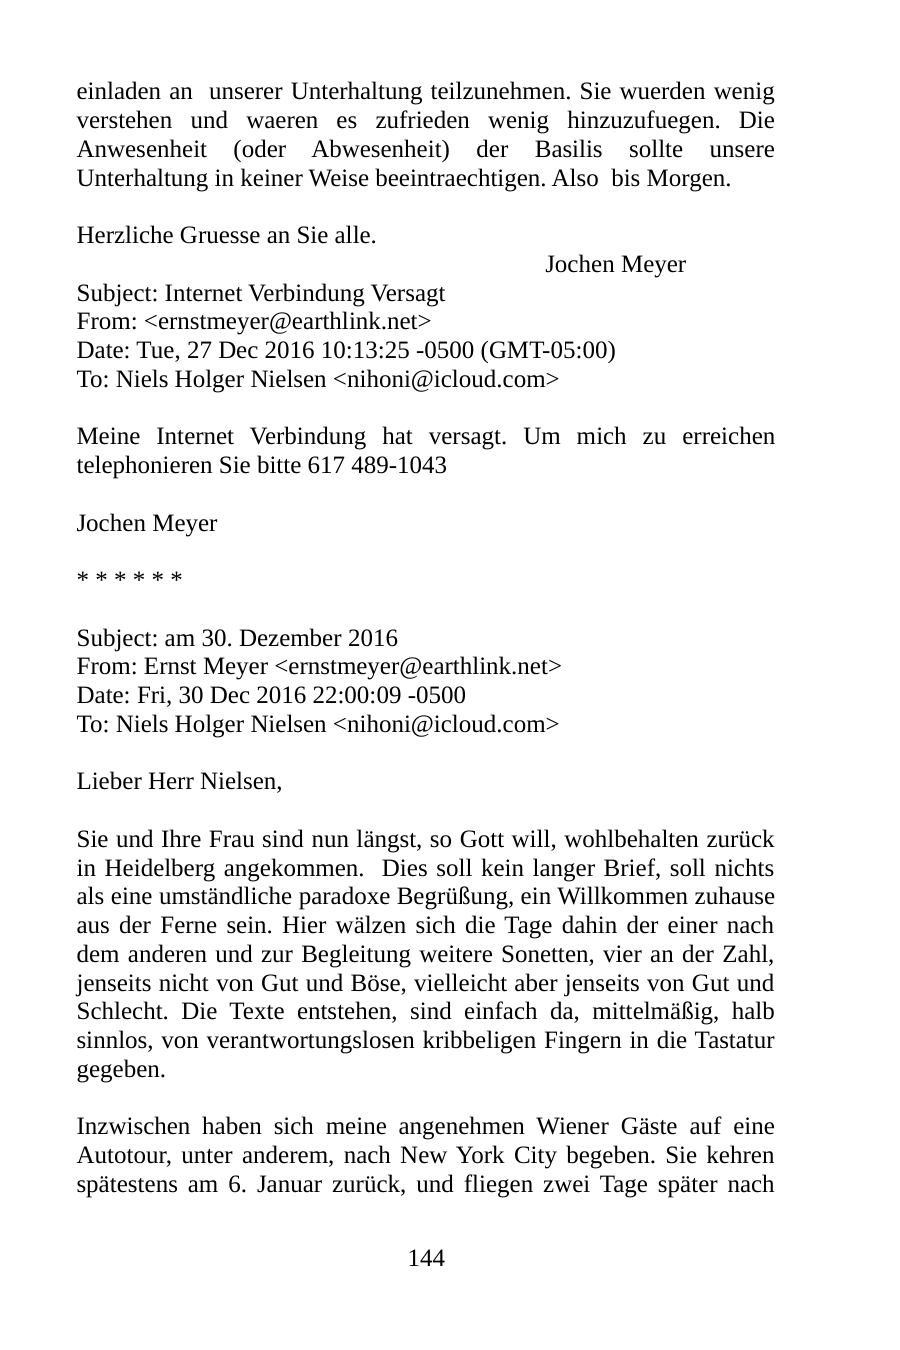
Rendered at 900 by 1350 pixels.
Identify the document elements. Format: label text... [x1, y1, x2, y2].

text Lieber Herr Nielsen, [76, 766, 776, 795]
text einladen an unserer Unterhaltung teilzunehmen. Sie wuerden wenig verstehen und waeren es zufrieden wenig hinzuzufuegen. Die Anwesenheit (oder Abwesenheit) der Basilis sollte unsere Unterhaltung in keiner Weise beeintraechtigen. Also bis Morgen. [76, 76, 776, 191]
text From: Ernst Meyer <ernstmeyer@earthlink.net> [76, 651, 776, 680]
text From: <ernstmeyer@earthlink.net> [76, 306, 776, 335]
text Herzliche Gruesse an Sie alle. [76, 220, 776, 249]
text To: Niels Holger Nielsen <nihoni@icloud.com> [76, 709, 776, 738]
text Jochen Meyer [76, 508, 776, 536]
text Sie und Ihre Frau sind nun längst, so Gott will, wohlbehalten zurück in Heidelberg angekommen. Dies soll kein langer Brief, soll nichts als eine umständliche paradoxe Begrüßung, ein Willkommen zuhause aus der Ferne sein. Hier wälzen sich die Tage dahin der einer nach dem anderen und zur Begleitung weitere Sonetten, vier an der Zahl, jenseits nicht von Gut und Böse, vielleicht aber jenseits von Gut und Schlecht. Die Texte entstehen, sind einfach da, mittelmäßig, halb sinnlos, von verantwortungslosen kribbeligen Fingern in die Tastatur gegeben. [76, 824, 776, 1083]
text Date: Fri, 30 Dec 2016 22:00:09 -0500 [76, 680, 776, 709]
text Inzwischen haben sich meine angenehmen Wiener Gäste auf eine Autotour, unter anderem, nach New York City begeben. Sie kehren spätestens am 6. Januar zurück, und fliegen zwei Tage später nach [76, 1111, 776, 1198]
text Jochen Meyer [76, 249, 776, 278]
text Meine Internet Verbindung hat versagt. Um mich zu erreichen telephonieren Sie bitte 617 489-1043 [76, 421, 776, 479]
text * * * * * * [76, 565, 776, 594]
text Subject: Internet Verbindung Versagt [76, 278, 776, 306]
text To: Niels Holger Nielsen <nihoni@icloud.com> [76, 364, 776, 393]
text Subject: am 30. Dezember 2016 [76, 623, 776, 651]
text Date: Tue, 27 Dec 2016 10:13:25 -0500 (GMT-05:00) [76, 335, 776, 364]
